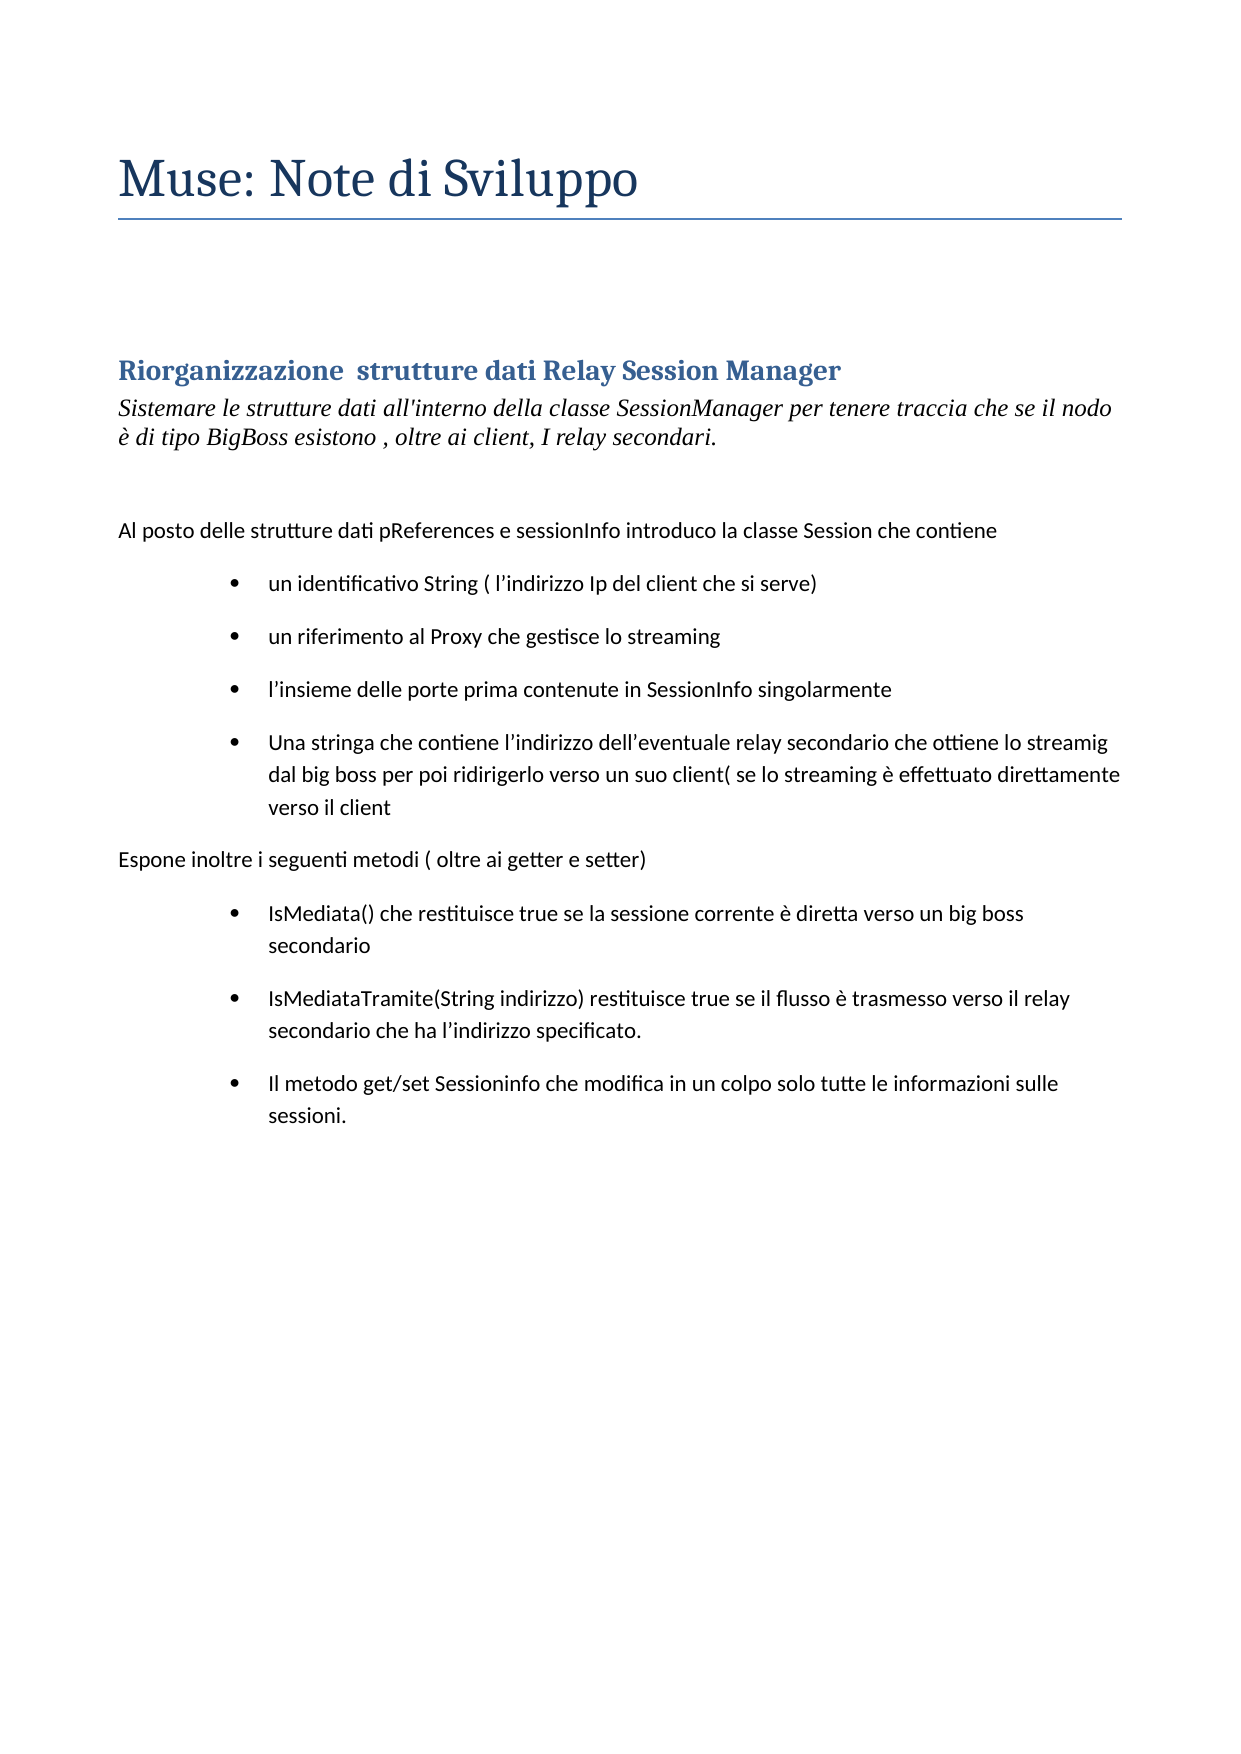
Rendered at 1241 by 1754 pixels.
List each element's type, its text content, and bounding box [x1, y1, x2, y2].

list un identificativo String ( l’indirizzo Ip del client che si serve) [231, 569, 1122, 597]
list IsMediata() che restituisce true se la sessione corrente è diretta verso un big boss secondario [231, 899, 1122, 959]
text Al posto delle strutture dati pReferences e sessionInfo introduco la classe Session che contiene [118, 516, 1122, 544]
text Sistemare le strutture dati all'interno della classe SessionManager per tenere traccia che se il nodo è di tipo BigBoss esistono , oltre ai client, I relay secondari. [118, 393, 1122, 451]
text Muse: Note di Sviluppo [118, 148, 1122, 218]
list un riferimento al Proxy che gestisce lo streaming [231, 622, 1122, 650]
subtitle Riorganizzazione strutture dati Relay Session Manager [118, 354, 1122, 388]
text Espone inoltre i seguenti metodi ( oltre ai getter e setter) [118, 846, 1122, 874]
list Il metodo get/set Sessioninfo che modifica in un colpo solo tutte le informazioni sulle sessioni. [231, 1069, 1122, 1129]
list IsMediataTramite(String indirizzo) restituisce true se il flusso è trasmesso verso il relay secondario che ha l’indirizzo specificato. [231, 984, 1122, 1044]
list l’insieme delle porte prima contenute in SessionInfo singolarmente [231, 675, 1122, 703]
list Una stringa che contiene l’indirizzo dell’eventuale relay secondario che ottiene lo streamig dal big boss per poi ridirigerlo verso un suo client( se lo streaming è effettuato direttamente verso il client [231, 728, 1122, 821]
